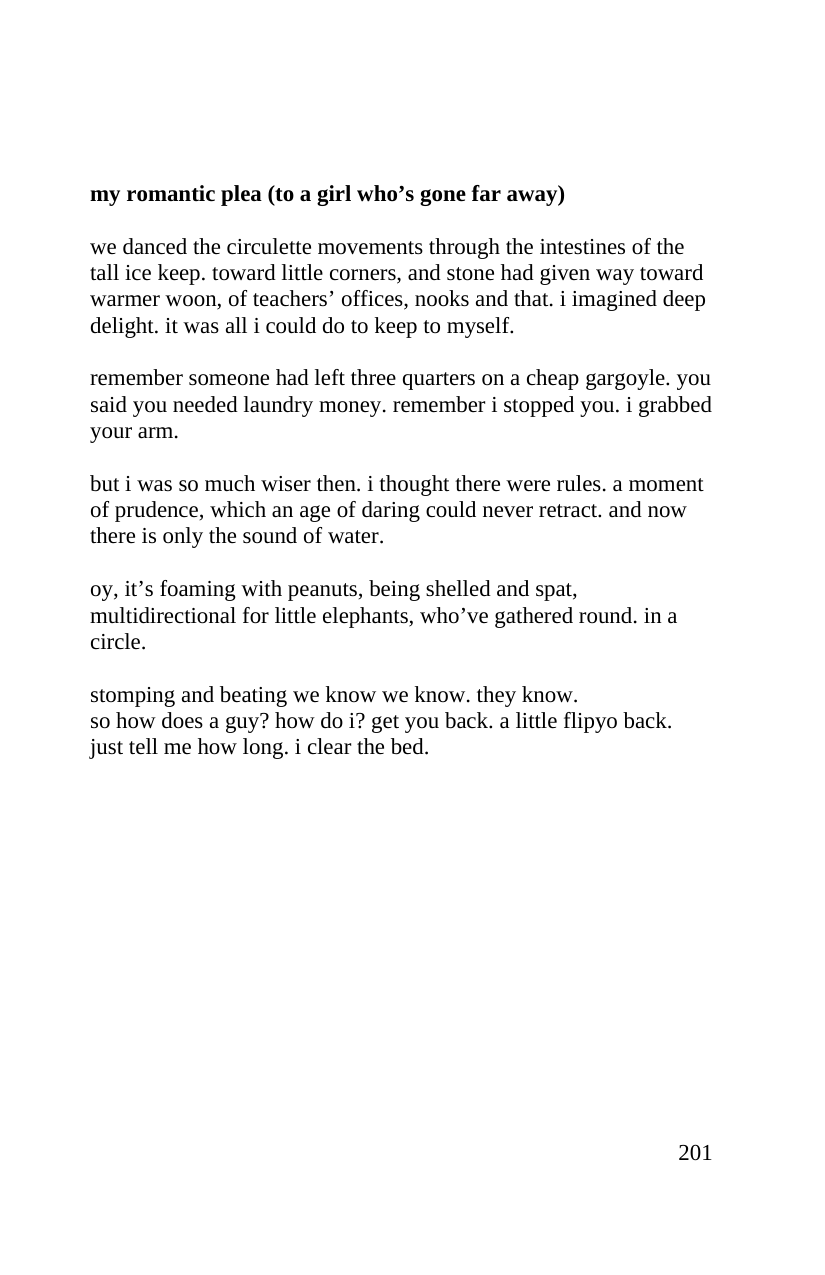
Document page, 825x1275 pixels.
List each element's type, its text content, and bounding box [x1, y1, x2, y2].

text just tell me how long. i clear the bed. [90, 733, 712, 760]
text remember someone had left three quarters on a cheap gargoyle. you said you needed laundry money. remember i stopped you. i grabbed your arm. [90, 364, 712, 443]
text my romantic plea (to a girl who’s gone far away) [90, 180, 712, 206]
text we danced the circulette movements through the intestines of the tall ice keep. toward little corners, and stone had given way toward warmer woon, of teachers’ offices, nooks and that. i imagined deep delight. it was all i could do to keep to myself. [90, 233, 712, 338]
text stomping and beating we know we know. they know. [90, 681, 712, 707]
text so how does a guy? how do i? get you back. a little flipyo back. [90, 707, 712, 733]
text but i was so much wiser then. i thought there were rules. a moment of prudence, which an age of daring could never retract. and now there is only the sound of water. [90, 470, 712, 549]
text oy, it’s foaming with peanuts, being shelled and spat, multidirectional for little elephants, who’ve gathered round. in a circle. [90, 575, 712, 654]
